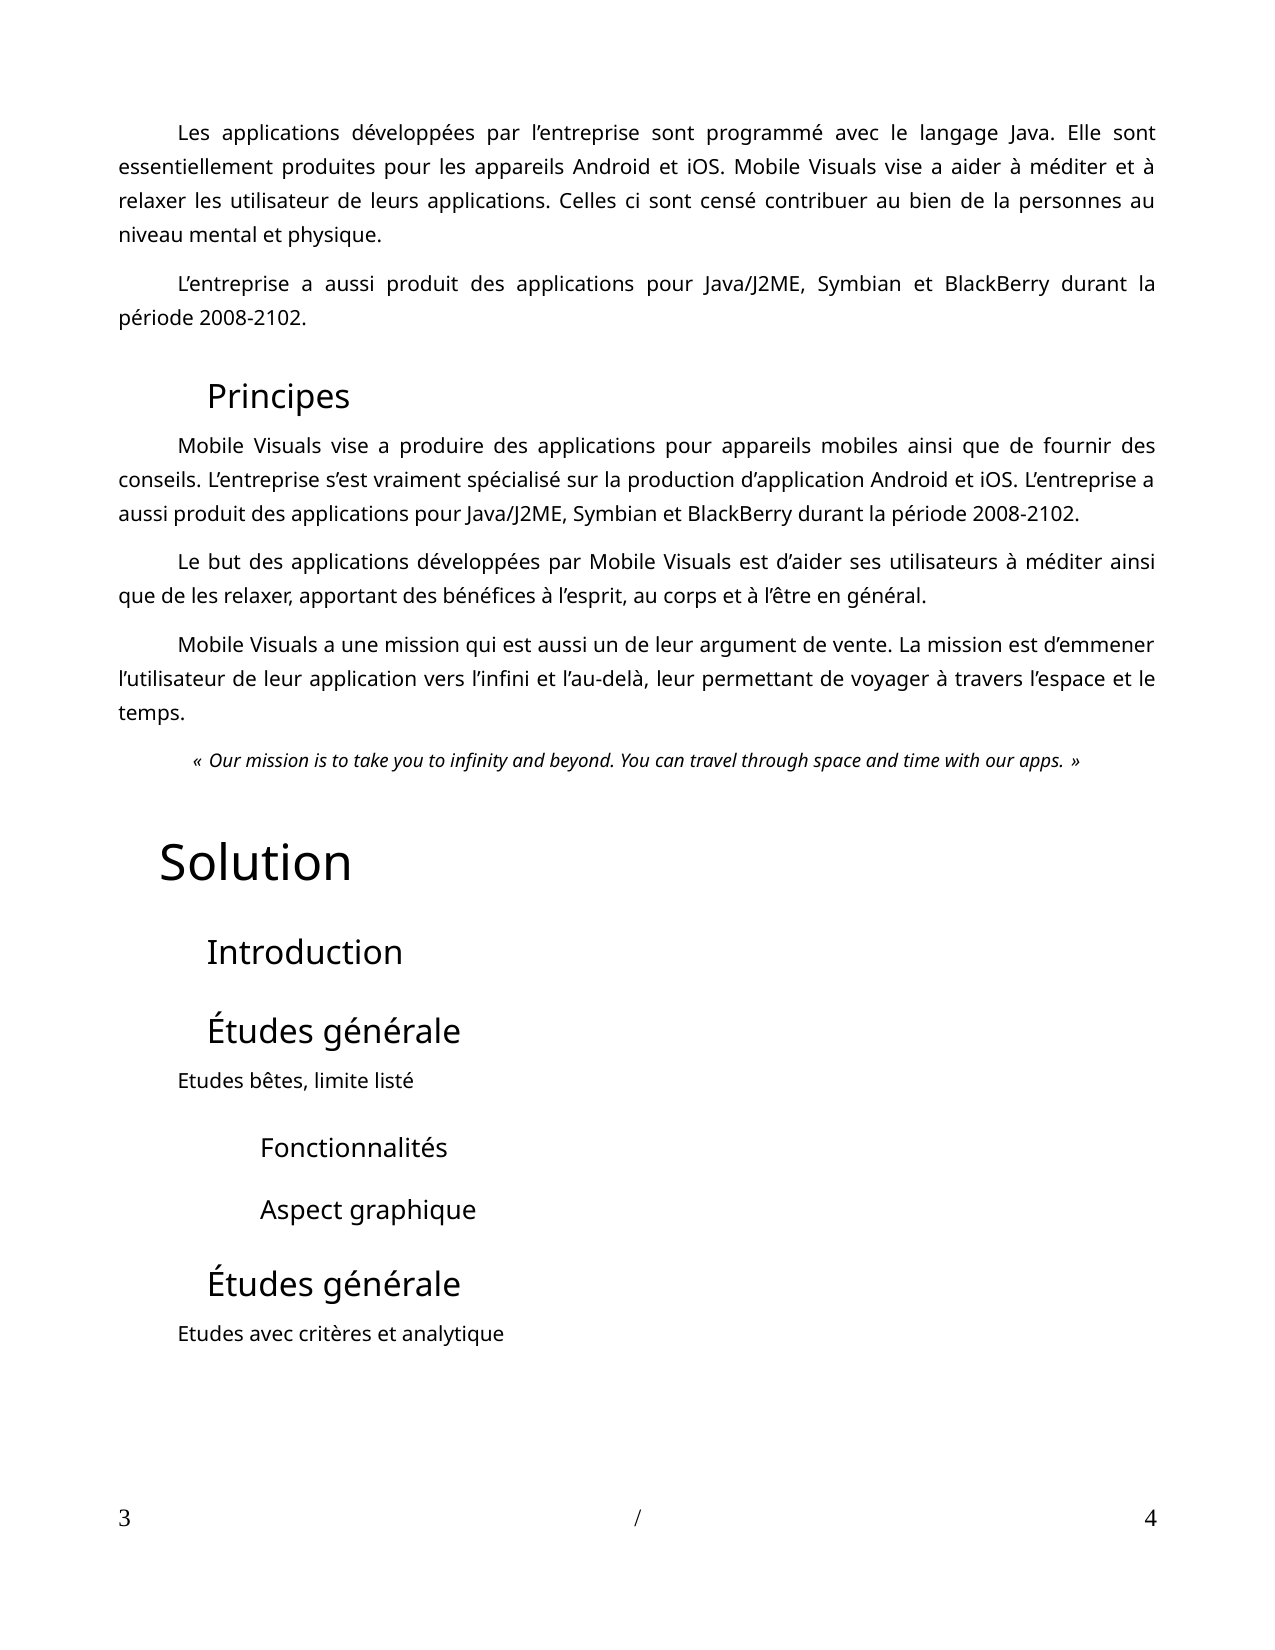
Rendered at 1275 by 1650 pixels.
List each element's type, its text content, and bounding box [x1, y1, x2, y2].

subtitle Fonctionnalités [260, 1129, 1157, 1165]
subtitle Solution [159, 827, 1157, 895]
subtitle Études générale [207, 1261, 1157, 1307]
subtitle Études générale [207, 1007, 1157, 1053]
text Les applications développées par l’entreprise sont programmé avec le langage Java. Elle sont essentiellement produites pour les appareils Android et iOS. Mobile Visuals vise a aider à méditer et à relaxer les utilisateur de leurs applications. Celles ci sont censé contribuer au bien de la personnes au niveau mental et physique. [118, 118, 1157, 249]
subtitle Aspect graphique [260, 1192, 1157, 1227]
text L’entreprise a aussi produit des applications pour Java/J2ME, Symbian et BlackBerry durant la période 2008-2102. [118, 269, 1157, 331]
text Mobile Visuals vise a produire des applications pour appareils mobiles ainsi que de fournir des conseils. L’entreprise s’est vraiment spécialisé sur la production d’application Android et iOS. L’entreprise a aussi produit des applications pour Java/J2ME, Symbian et BlackBerry durant la période 2008-2102. [118, 431, 1157, 527]
text Etudes bêtes, limite listé [118, 1066, 1157, 1094]
text « Our mission is to take you to infinity and beyond. You can travel through space and time with our apps. » [118, 747, 1157, 772]
subtitle Introduction [207, 928, 1157, 974]
subtitle Principes [207, 372, 1157, 418]
text Etudes avec critères et analytique [118, 1319, 1157, 1347]
text Mobile Visuals a une mission qui est aussi un de leur argument de vente. La mission est d’emmener l’utilisateur de leur application vers l’infini et l’au-delà, leur permettant de voyager à travers l’espace et le temps. [118, 630, 1157, 727]
text Le but des applications développées par Mobile Visuals est d’aider ses utilisateurs à méditer ainsi que de les relaxer, apportant des bénéfices à l’esprit, au corps et à l’être en général. [118, 547, 1157, 610]
